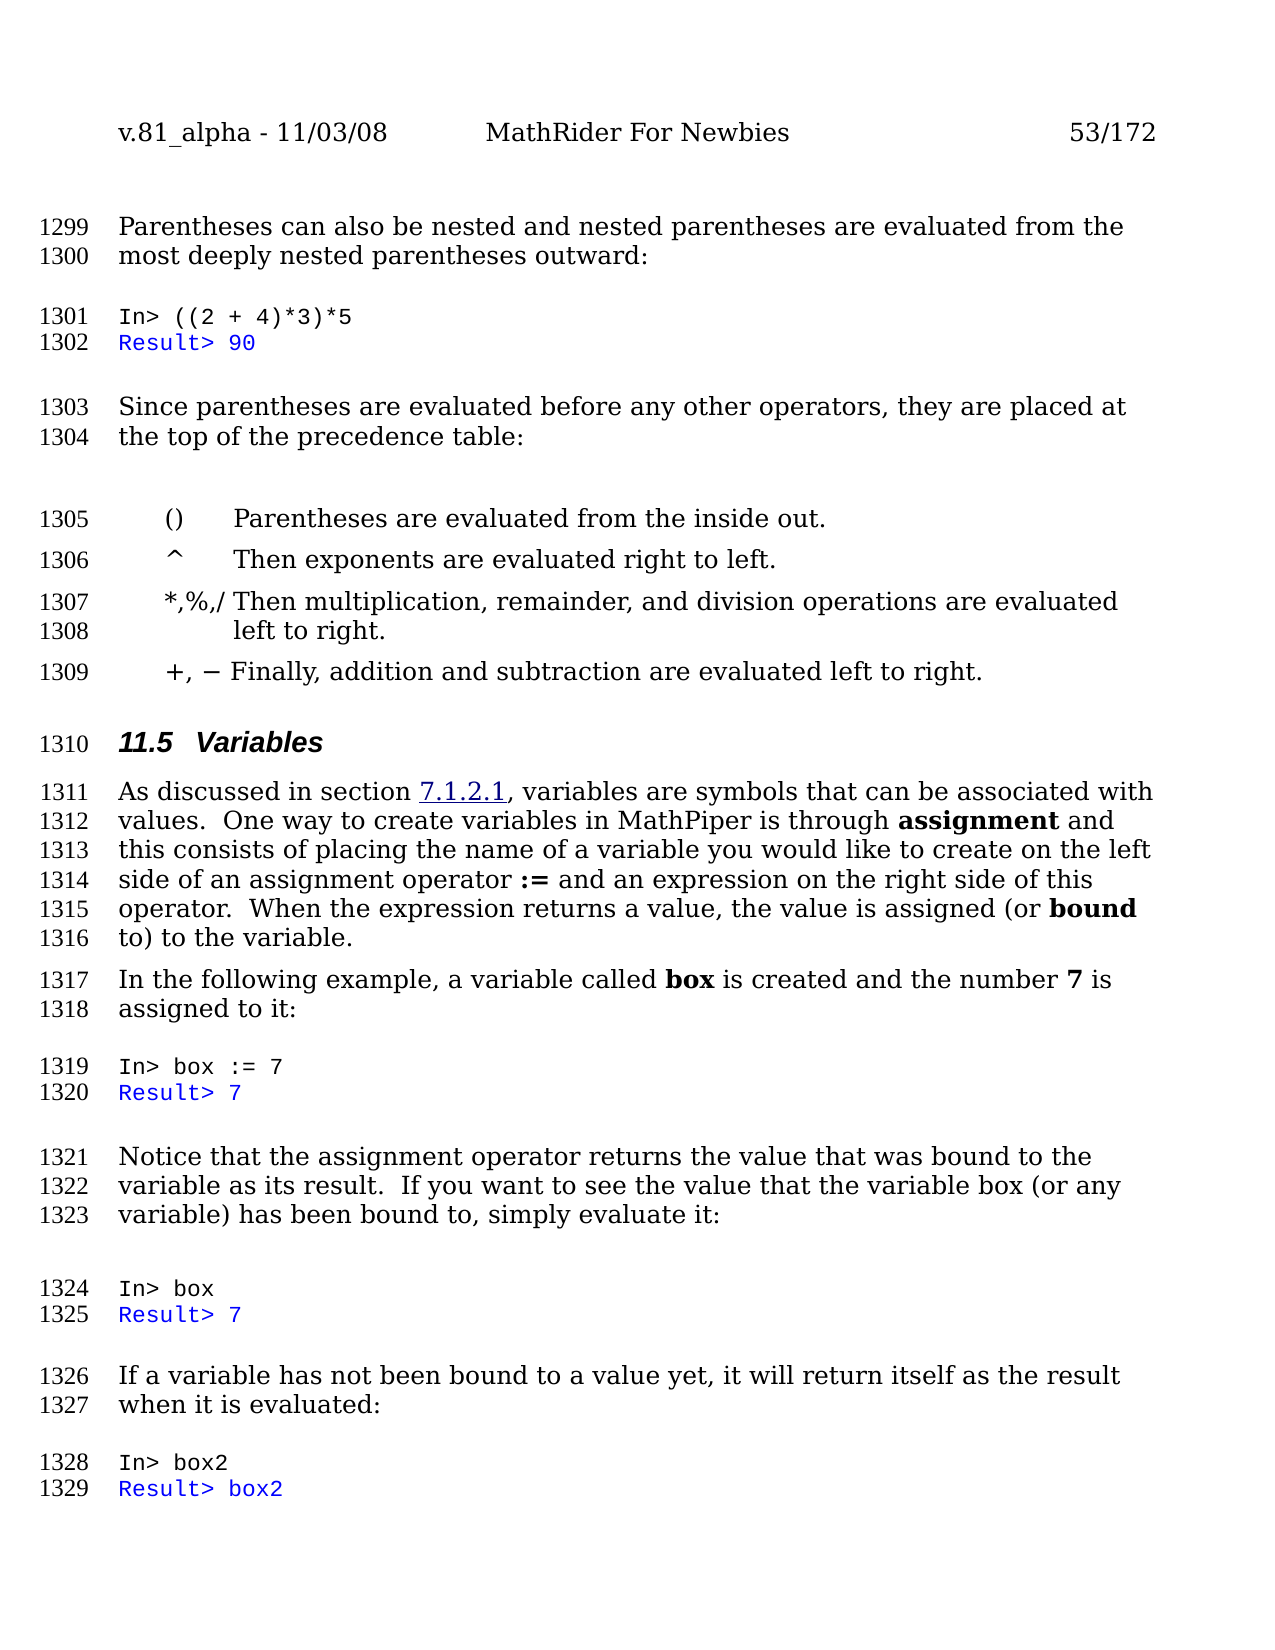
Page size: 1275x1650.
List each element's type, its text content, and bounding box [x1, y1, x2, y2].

text () Parentheses are evaluated from the inside out. [164, 504, 1157, 533]
text Result> 7 [118, 1303, 1157, 1329]
text In the following example, a variable called box is created and the number 7 is assigned to it: [118, 965, 1157, 1023]
subtitle Variables [118, 725, 1157, 759]
text +, − Finally, addition and subtraction are evaluated left to right. [164, 657, 1157, 686]
text Since parentheses are evaluated before any other operators, they are placed at the top of the precedence table: [118, 393, 1157, 451]
text *,%,/ Then multiplication, remainder, and division operations are evaluated left to right. [164, 587, 1157, 645]
text As discussed in section 7.1.2.1, variables are symbols that can be associated with values. One way to create variables in MathPiper is through assignment and this consists of placing the name of a variable you would like to create on the left side of an assignment operator := and an expression on the right side of this operator. When the expression returns a value, the value is assigned (or bound to) to the variable. [118, 777, 1157, 953]
text Parentheses can also be nested and nested parentheses are evaluated from the most deeply nested parentheses outward: [118, 212, 1157, 270]
text Notice that the assignment operator returns the value that was bound to the variable as its result. If you want to see the value that the variable box (or any variable) has been bound to, simply evaluate it: [118, 1142, 1157, 1230]
text Result> box2 [118, 1477, 1157, 1503]
text If a variable has not been bound to a value yet, it will return itself as the result when it is evaluated: [118, 1361, 1157, 1419]
text Result> 90 [118, 331, 1157, 357]
text In> box := 7 [118, 1055, 1157, 1081]
text In> ((2 + 4)*3)*5 [118, 306, 1157, 331]
text In> box2 [118, 1451, 1157, 1477]
text Result> 7 [118, 1081, 1157, 1107]
text In> box [118, 1277, 1157, 1303]
text ^ Then exponents are evaluated right to left. [164, 546, 1157, 575]
